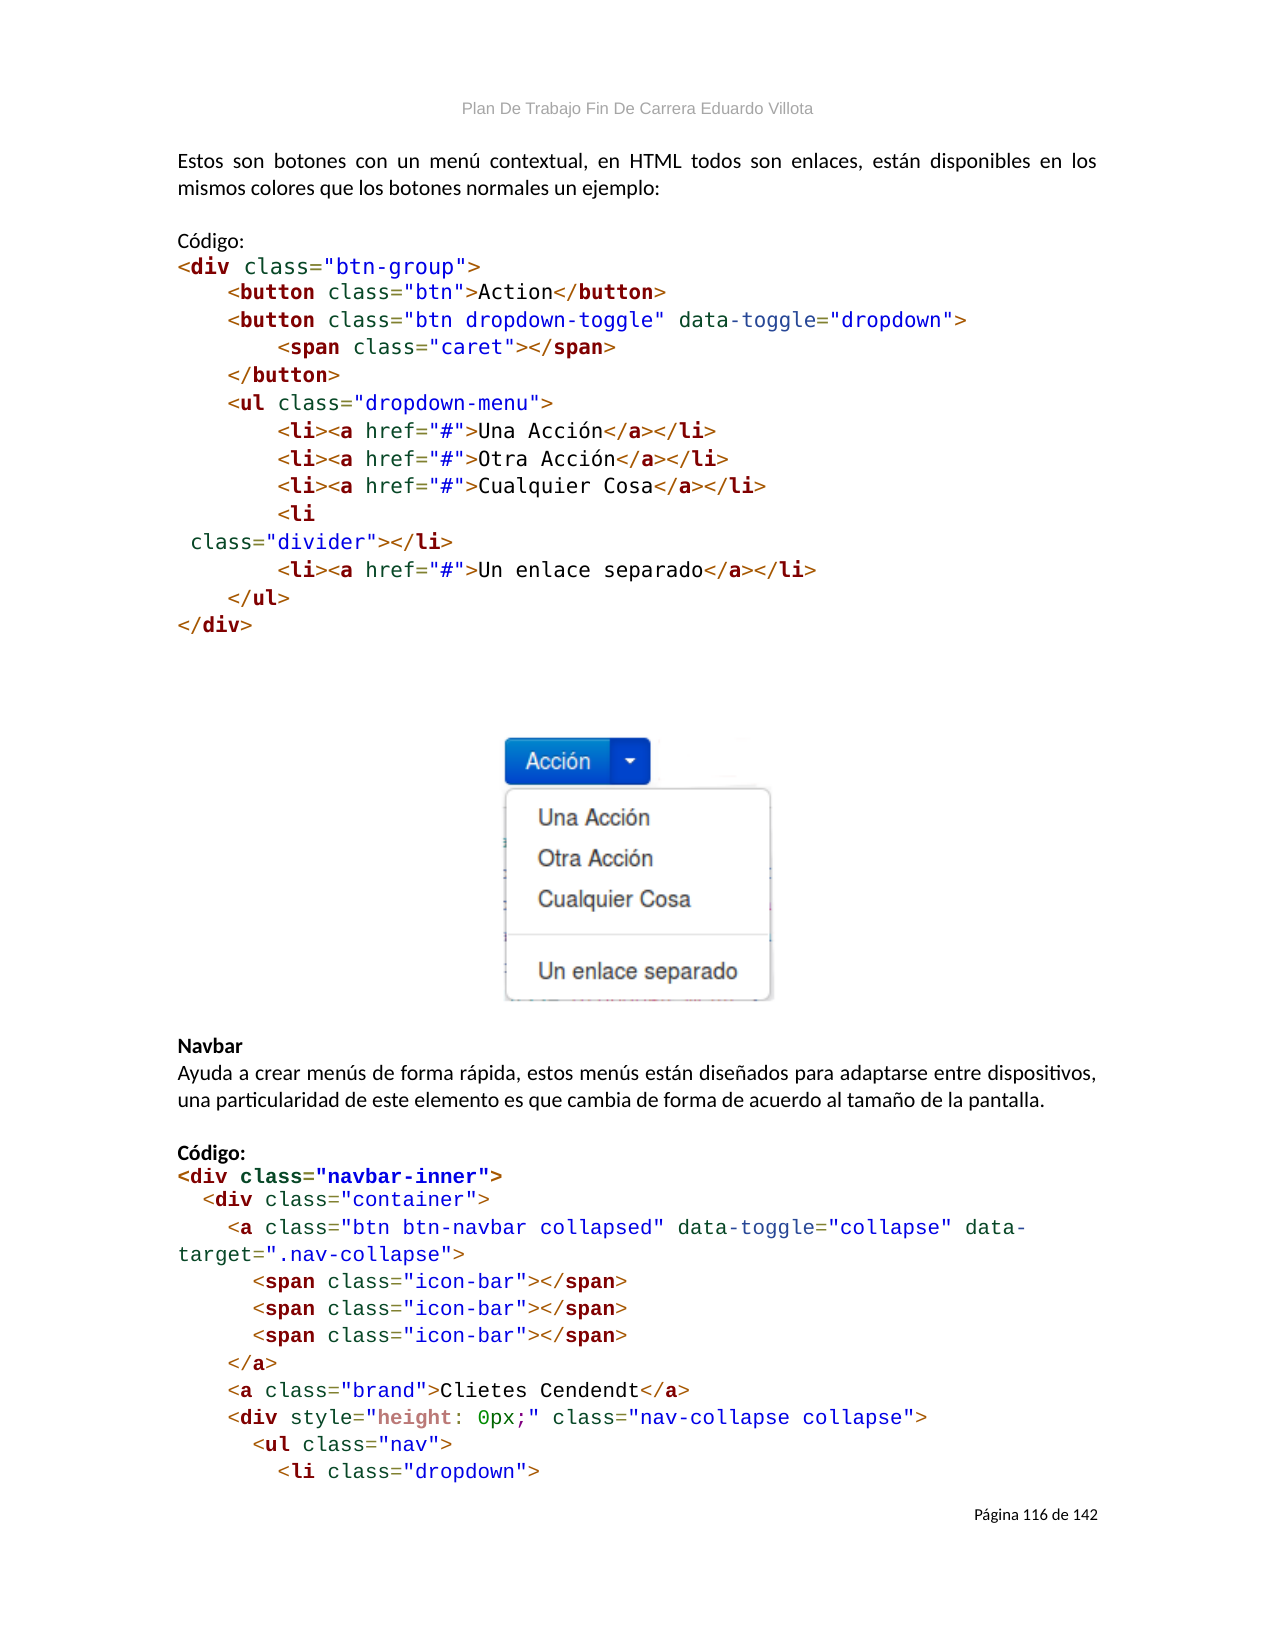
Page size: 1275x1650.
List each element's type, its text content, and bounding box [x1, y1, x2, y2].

text <li [177, 502, 1098, 527]
text Navbar [177, 1032, 1098, 1059]
text <div class="navbar-inner"> [177, 1166, 1098, 1189]
text <ul class="nav"> [177, 1434, 1098, 1458]
text <span class="caret"></span> [177, 335, 1098, 360]
text <a class="btn btn-navbar collapsed" data-toggle="collapse" data-target=".nav-collapse"> [177, 1217, 1098, 1267]
text <li><a href="#">Otra Acción</a></li> [177, 447, 1098, 471]
text </ul> [177, 586, 1098, 610]
text <span class="icon-bar"></span> [177, 1271, 1098, 1295]
text <li><a href="#">Una Acción</a></li> [177, 419, 1098, 443]
text <a class="brand">Clietes Cendendt</a> [177, 1380, 1098, 1403]
text <span class="icon-bar"></span> [177, 1298, 1098, 1322]
text <li><a href="#">Un enlace separado</a></li> [177, 558, 1098, 582]
text Código: [177, 228, 1098, 254]
text <div class="container"> [177, 1189, 1098, 1213]
text <div style="height: 0px;" class="nav-collapse collapse"> [177, 1407, 1098, 1431]
text Código: [177, 1139, 1098, 1166]
text <li class="dropdown"> [177, 1461, 1098, 1485]
text <li><a href="#">Cualquier Cosa</a></li> [177, 474, 1098, 499]
text <button class="btn dropdown-toggle" data-toggle="dropdown"> [177, 308, 1098, 332]
text </button> [177, 363, 1098, 387]
text class="divider"></li> [177, 530, 1098, 554]
text <span class="icon-bar"></span> [177, 1325, 1098, 1349]
text Estos son botones con un menú contextual, en HTML todos son enlaces, están disponibles en los mismos colores que los botones normales un ejemplo: [177, 148, 1098, 201]
text <ul class="dropdown-menu"> [177, 391, 1098, 415]
text <div class="btn-group"> [177, 254, 1098, 280]
text Ayuda a crear menús de forma rápida, estos menús están diseñados para adaptarse entre dispositivos, una particularidad de este elemento es que cambia de forma de acuerdo al tamaño de la pantalla. [177, 1059, 1098, 1112]
text <button class="btn">Action</button> [177, 280, 1098, 304]
text </a> [177, 1353, 1098, 1376]
picture [499, 724, 776, 1006]
text </div> [177, 613, 1098, 638]
